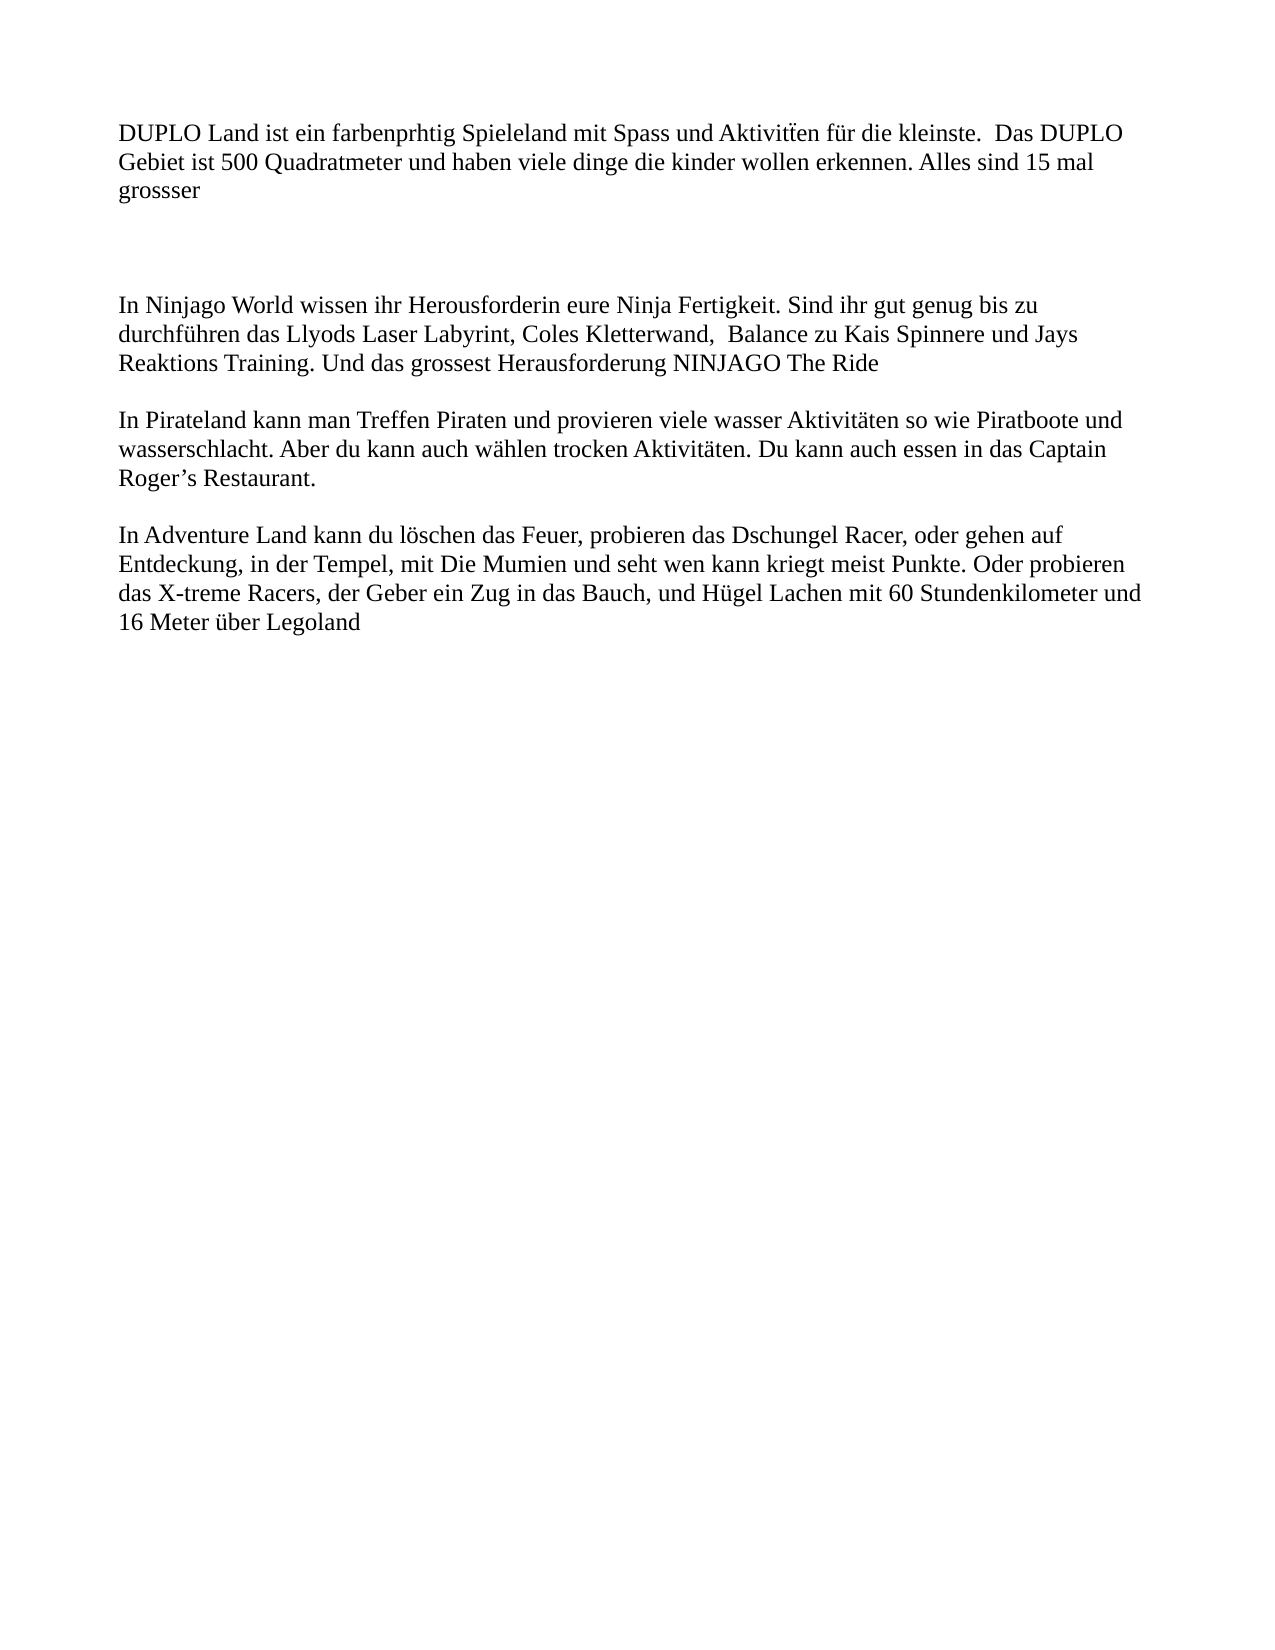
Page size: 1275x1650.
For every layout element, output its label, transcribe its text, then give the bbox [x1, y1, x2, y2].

text In Ninjago World wissen ihr Herousforderin eure Ninja Fertigkeit. Sind ihr gut genug bis zu durchführen das Llyods Laser Labyrint, Coles Kletterwand, Balance zu Kais Spinnere und Jays Reaktions Training. Und das grossest Herausforderung NINJAGO The Ride [118, 291, 1157, 377]
text In Pirateland kann man Treffen Piraten und provieren viele wasser Aktivitäten so wie Piratboote und wasserschlacht. Aber du kann auch wählen trocken Aktivitäten. Du kann auch essen in das Captain Roger’s Restaurant. [118, 406, 1157, 492]
text DUPLO Land ist ein farbenprhtig Spieleland mit Spass und Aktivitẗen für die kleinste. Das DUPLO Gebiet ist 500 Quadratmeter und haben viele dinge die kinder wollen erkennen. Alles sind 15 mal grossser [118, 118, 1157, 204]
text In Adventure Land kann du löschen das Feuer, probieren das Dschungel Racer, oder gehen auf Entdeckung, in der Tempel, mit Die Mumien und seht wen kann kriegt meist Punkte. Oder probieren das X-treme Racers, der Geber ein Zug in das Bauch, und Hügel Lachen mit 60 Stundenkilometer und 16 Meter über Legoland [118, 521, 1157, 636]
